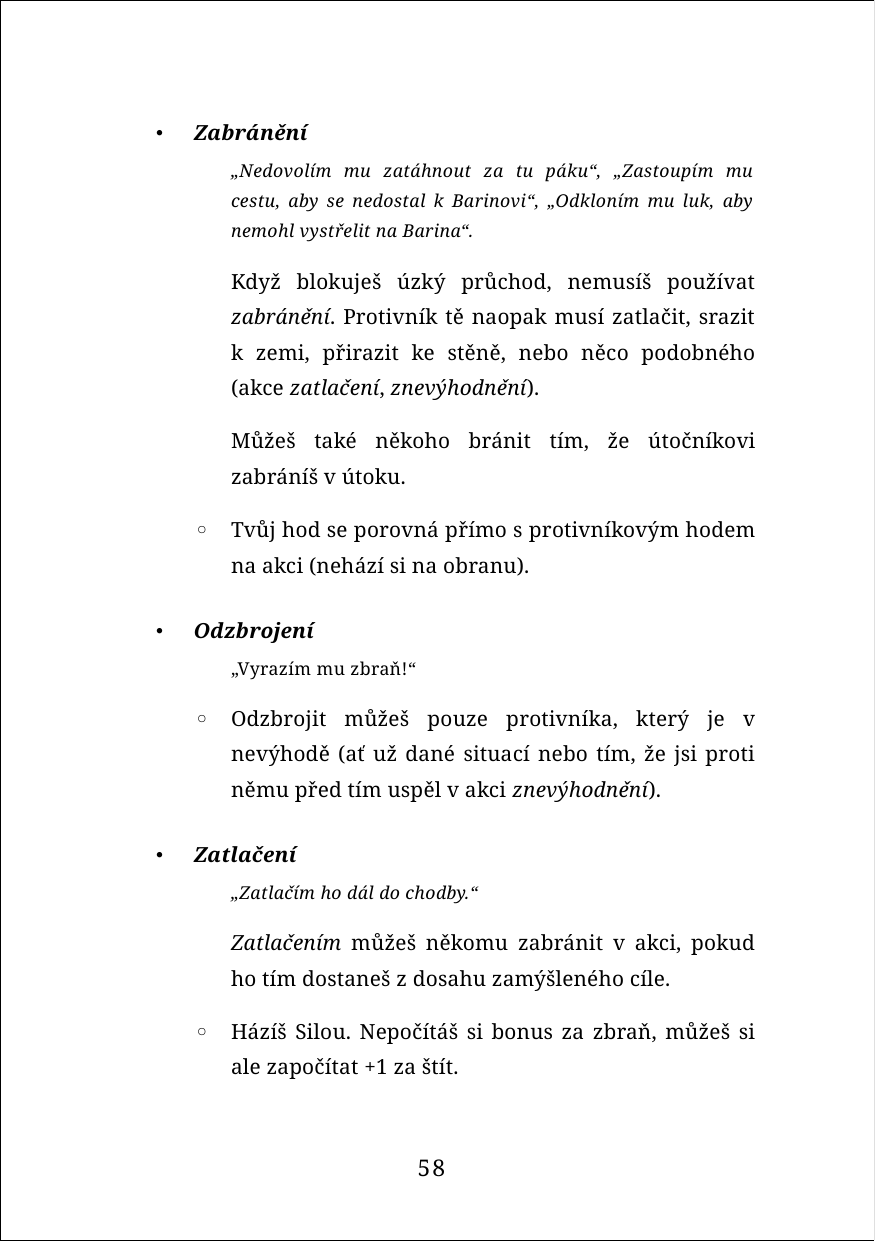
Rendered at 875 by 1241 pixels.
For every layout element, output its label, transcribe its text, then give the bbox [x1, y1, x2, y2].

list „Vyrazím mu zbraň!“ [193, 656, 756, 680]
list Můžeš také někoho bránit tím, že útočníkovi zabráníš v útoku. [193, 427, 756, 491]
list „Zatlačím ho dál do chodby.“ [193, 880, 756, 904]
list Zatlačením můžeš někomu zabránit v akci, pokud ho tím dostaneš z dosahu zamýšleného cíle. [193, 928, 756, 992]
list Házíš Silou. Nepočítáš si bonus za zbraň, můžeš si ale započítat +1 za štít. [193, 1017, 756, 1081]
subtitle Odzbrojení [156, 616, 756, 644]
list Tvůj hod se porovná přímo s protivníkovým hodem na akci (nehází si na obranu). [193, 515, 756, 579]
subtitle Zabránění [156, 118, 756, 147]
list Když blokuješ úzký průchod, nemusíš používat zabránění. Protivník tě naopak musí zatlačit, srazit k zemi, přirazit ke stěně, nebo něco podobného (akce zatlačení, znevýhodnění). [193, 267, 756, 402]
list „Nedovolím mu zatáhnout za tu páku“, „Zastoupím mu cestu, aby se nedostal k Barinovi“, „Odkloním mu luk, aby nemohl vystřelit na Barina“. [193, 158, 756, 243]
subtitle Zatlačení [156, 840, 756, 868]
list Odzbrojit můžeš pouze protivníka, který je v nevýhodě (ať už dané situací nebo tím, že jsi proti němu před tím uspěl v akci znevýhodnění). [193, 704, 756, 803]
